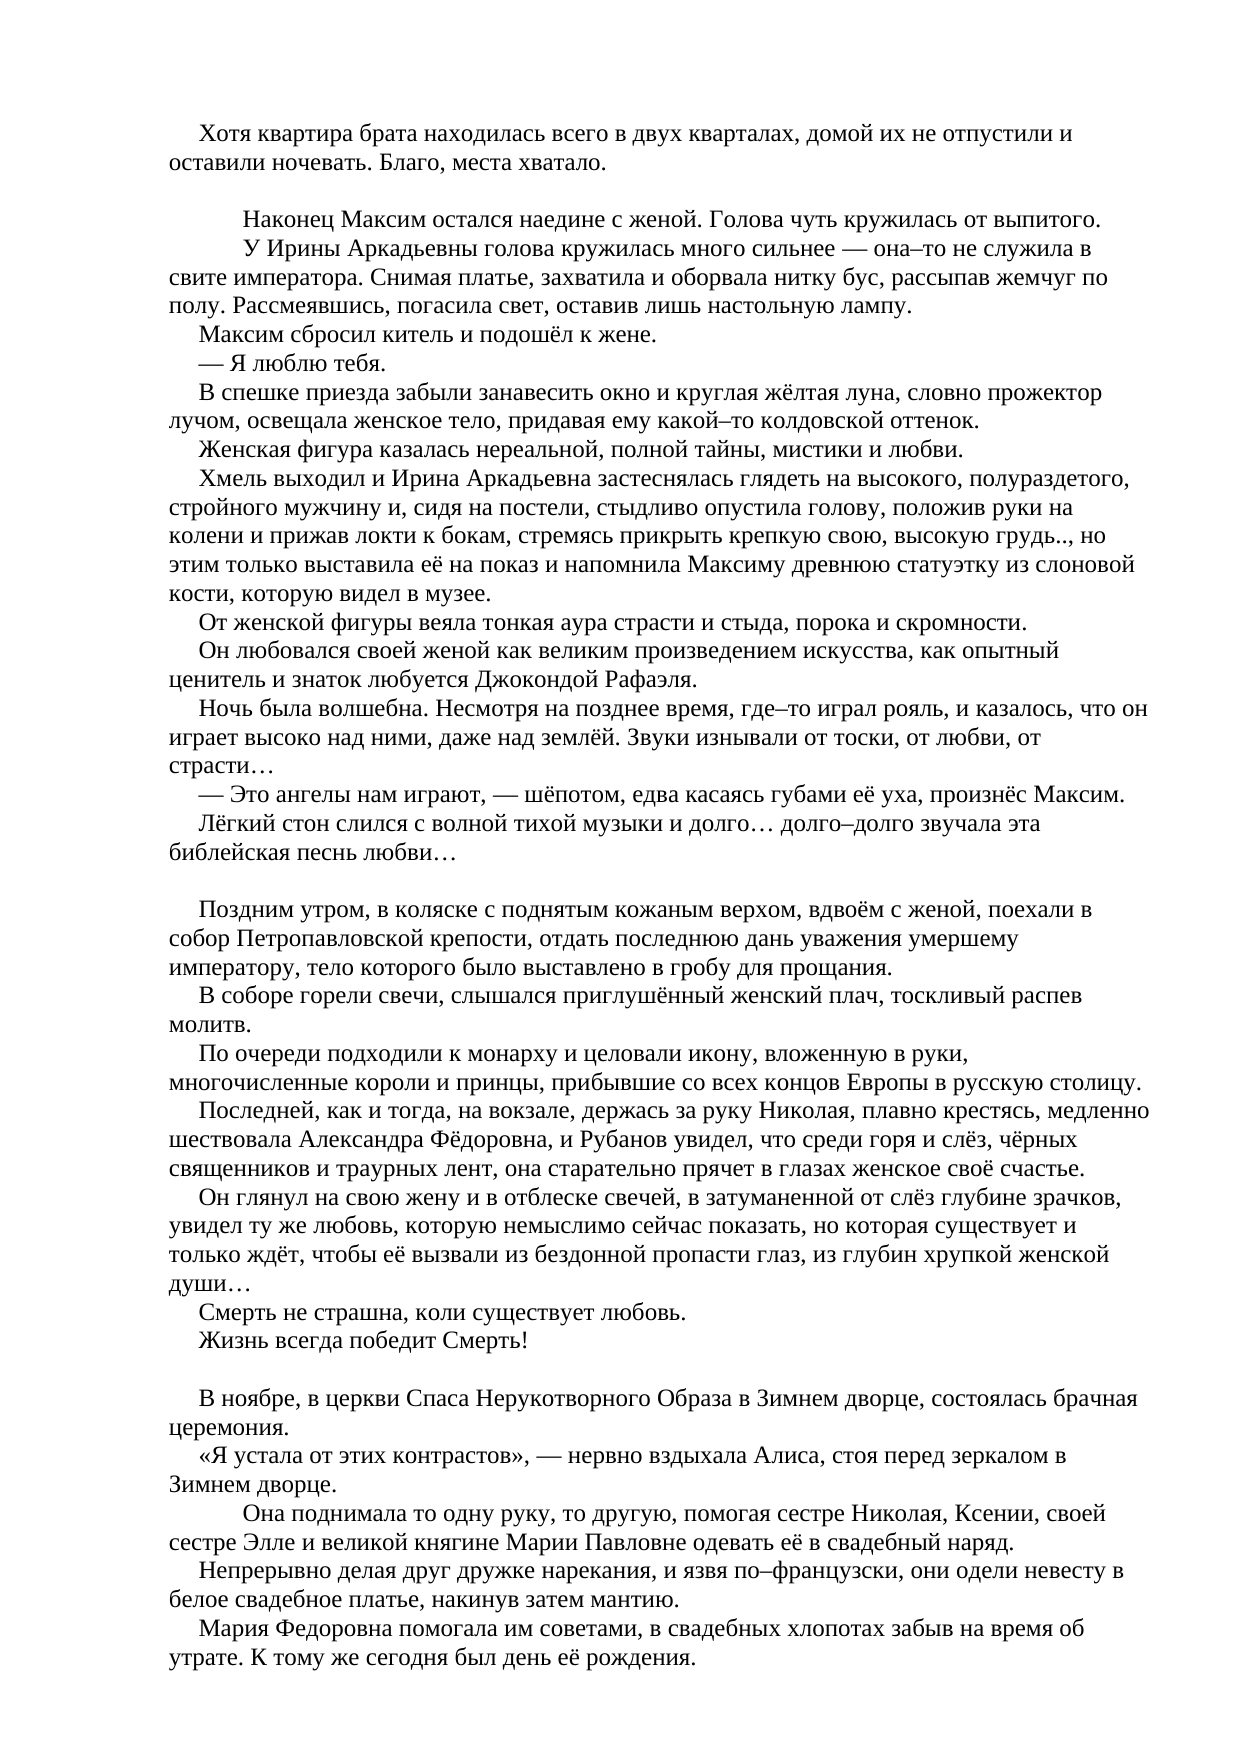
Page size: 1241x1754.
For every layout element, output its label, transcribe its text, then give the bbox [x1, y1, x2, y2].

text Он глянул на свою жену и в отблеске свечей, в затуманенной от слёз глубине зрачков, увидел ту же любовь, которую немыслимо сейчас показать, но которая существует и только ждёт, чтобы её вызвали из бездонной пропасти глаз, из глубин хрупкой женской души… [169, 1182, 1152, 1297]
text Она поднимала то одну руку, то другую, помогая сестре Николая, Ксении, своей сестре Элле и великой княгине Марии Павловне одевать её в свадебный наряд. [169, 1498, 1152, 1556]
text Женская фигура казалась нереальной, полной тайны, мистики и любви. [169, 434, 1152, 463]
text — Это ангелы нам играют, — шёпотом, едва касаясь губами её уха, произнёс Максим. [169, 779, 1152, 808]
text — Я люблю тебя. [169, 348, 1152, 377]
text Смерть не страшна, коли существует любовь. [169, 1297, 1152, 1326]
text По очереди подходили к монарху и целовали икону, вложенную в руки, многочисленные короли и принцы, прибывшие со всех концов Европы в русскую столицу. [169, 1038, 1152, 1096]
text Хмель выходил и Ирина Аркадьевна застеснялась глядеть на высокого, полураздетого, стройного мужчину и, сидя на постели, стыдливо опустила голову, положив руки на колени и прижав локти к бокам, стремясь прикрыть крепкую свою, высокую грудь.., но этим только выставила её на показ и напомнила Максиму древнюю статуэтку из слоновой кости, которую видел в музее. [169, 463, 1152, 607]
text Жизнь всегда победит Смерть! [169, 1326, 1152, 1354]
text Хотя квартира брата находилась всего в двух кварталах, домой их не отпустили и оставили ночевать. Благо, места хватало. [169, 118, 1152, 176]
text У Ирины Аркадьевны голова кружилась много сильнее — она–то не служила в свите императора. Снимая платье, захватила и оборвала нитку бус, рассыпав жемчуг по полу. Рассмеявшись, погасила свет, оставив лишь настольную лампу. [169, 233, 1152, 319]
text «Я устала от этих контрастов», — нервно вздыхала Алиса, стоя перед зеркалом в Зимнем дворце. [169, 1441, 1152, 1498]
text Наконец Максим остался наедине с женой. Голова чуть кружилась от выпитого. [169, 204, 1152, 233]
text В соборе горели свечи, слышался приглушённый женский плач, тоскливый распев молитв. [169, 981, 1152, 1038]
text В спешке приезда забыли занавесить окно и круглая жёлтая луна, словно прожектор лучом, освещала женское тело, придавая ему какой–то колдовской оттенок. [169, 377, 1152, 434]
text От женской фигуры веяла тонкая аура страсти и стыда, порока и скромности. [169, 607, 1152, 636]
text Лёгкий стон слился с волной тихой музыки и долго… долго–долго звучала эта библейская песнь любви… [169, 808, 1152, 866]
text Он любовался своей женой как великим произведением искусства, как опытный ценитель и знаток любуется Джокондой Рафаэля. [169, 636, 1152, 693]
text Поздним утром, в коляске с поднятым кожаным верхом, вдвоём с женой, поехали в собор Петропавловской крепости, отдать последнюю дань уважения умершему императору, тело которого было выставлено в гробу для прощания. [169, 894, 1152, 981]
text Ночь была волшебна. Несмотря на позднее время, где–то играл рояль, и казалось, что он играет высоко над ними, даже над землёй. Звуки изнывали от тоски, от любви, от страсти… [169, 693, 1152, 779]
text В ноябре, в церкви Спаса Нерукотворного Образа в Зимнем дворце, состоялась брачная церемония. [169, 1383, 1152, 1441]
text Максим сбросил китель и подошёл к жене. [169, 319, 1152, 348]
text Последней, как и тогда, на вокзале, держась за руку Николая, плавно крестясь, медленно шествовала Александра Фёдоровна, и Рубанов увидел, что среди горя и слёз, чёрных священников и траурных лент, она старательно прячет в глазах женское своё счастье. [169, 1096, 1152, 1182]
text Мария Федоровна помогала им советами, в свадебных хлопотах забыв на время об утрате. К тому же сегодня был день её рождения. [169, 1613, 1152, 1671]
text Непрерывно делая друг дружке нарекания, и язвя по–французски, они одели невесту в белое свадебное платье, накинув затем мантию. [169, 1556, 1152, 1613]
